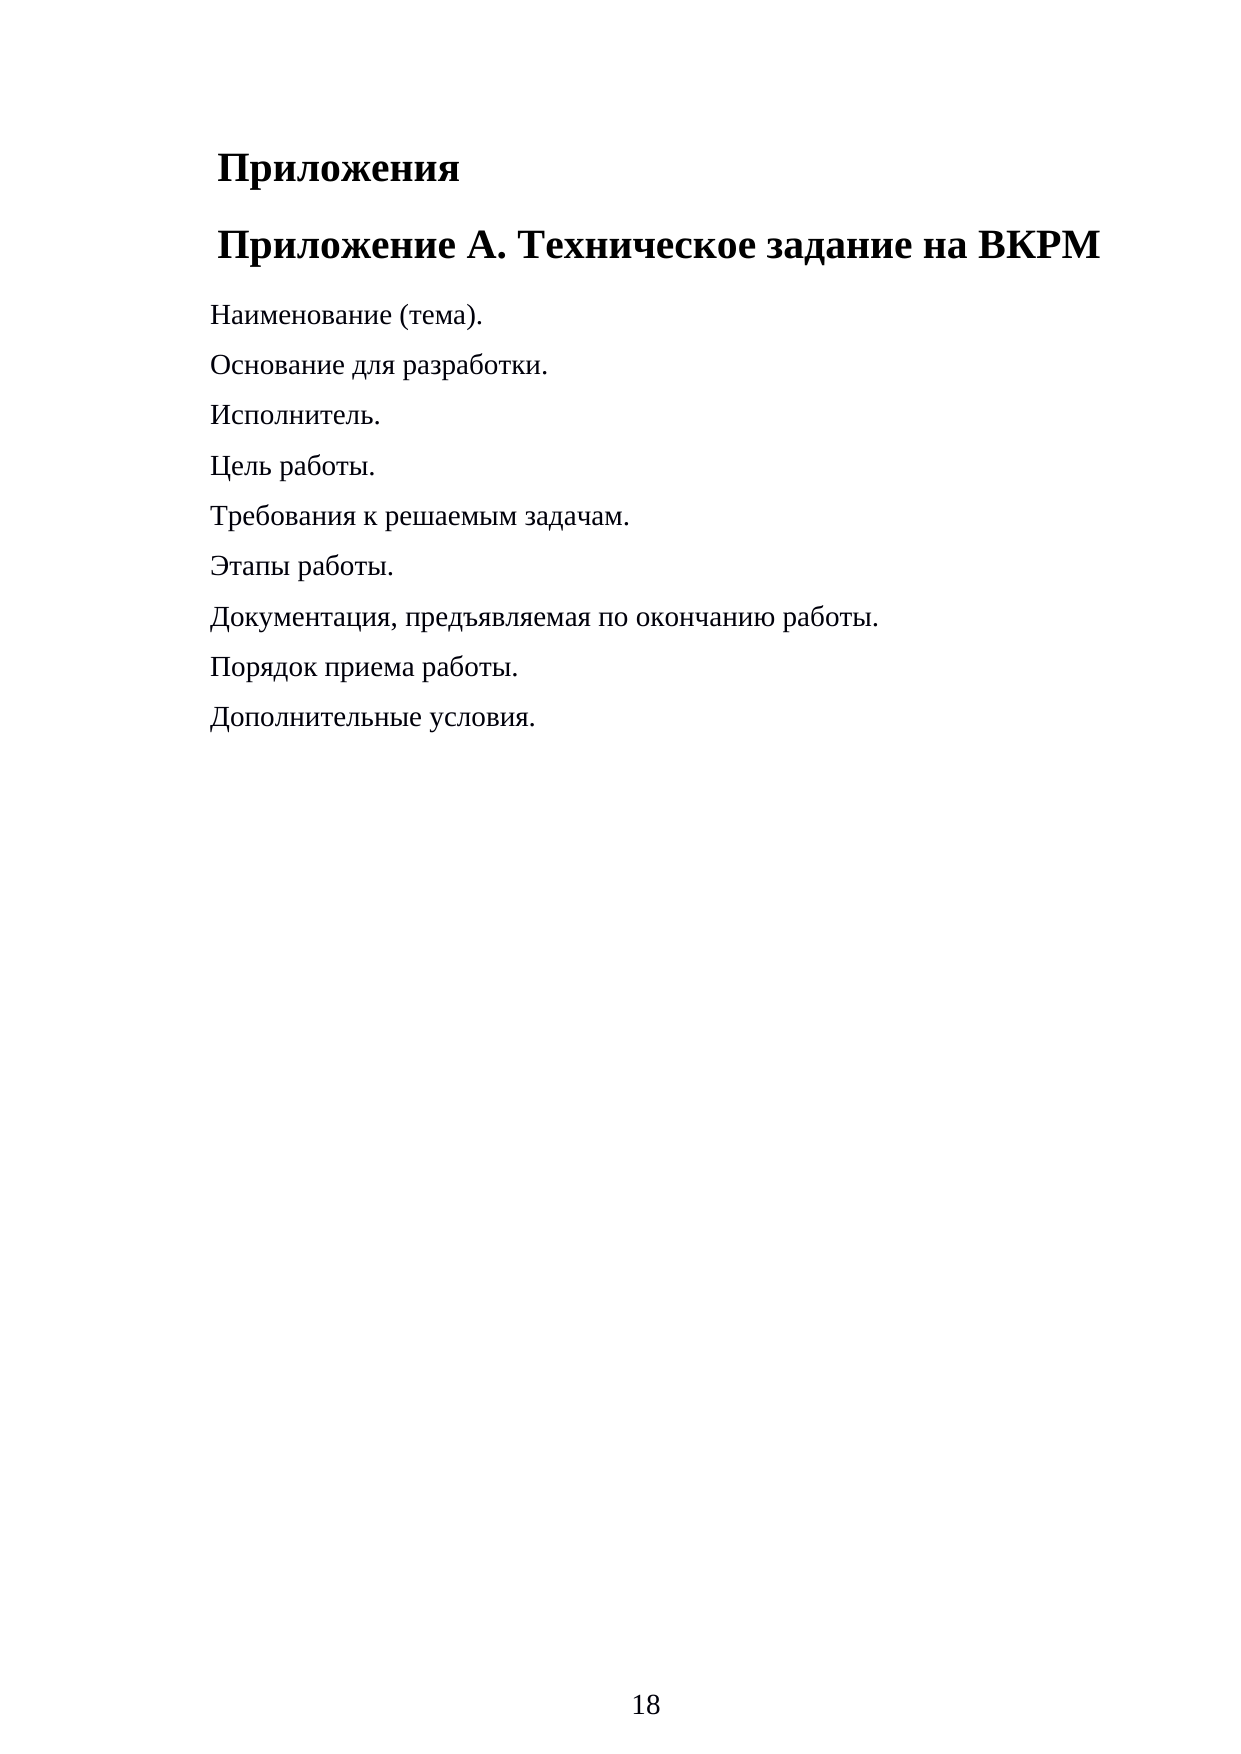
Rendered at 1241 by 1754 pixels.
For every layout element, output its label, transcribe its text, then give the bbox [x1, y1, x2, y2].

text Документация, предъявляемая по окончанию работы. [150, 599, 1142, 632]
text Цель работы. [150, 448, 1142, 481]
text Основание для разработки. [150, 347, 1142, 381]
subtitle Приложения [150, 142, 1142, 190]
text Исполнитель. [150, 397, 1142, 431]
text Наименование (тема). [150, 297, 1142, 330]
text Порядок приема работы. [150, 649, 1142, 682]
subtitle Приложение А. Техническое задание на ВКРМ [150, 219, 1142, 267]
text Дополнительные условия. [150, 699, 1142, 733]
text Этапы работы. [150, 548, 1142, 582]
text Требования к решаемым задачам. [150, 498, 1142, 532]
